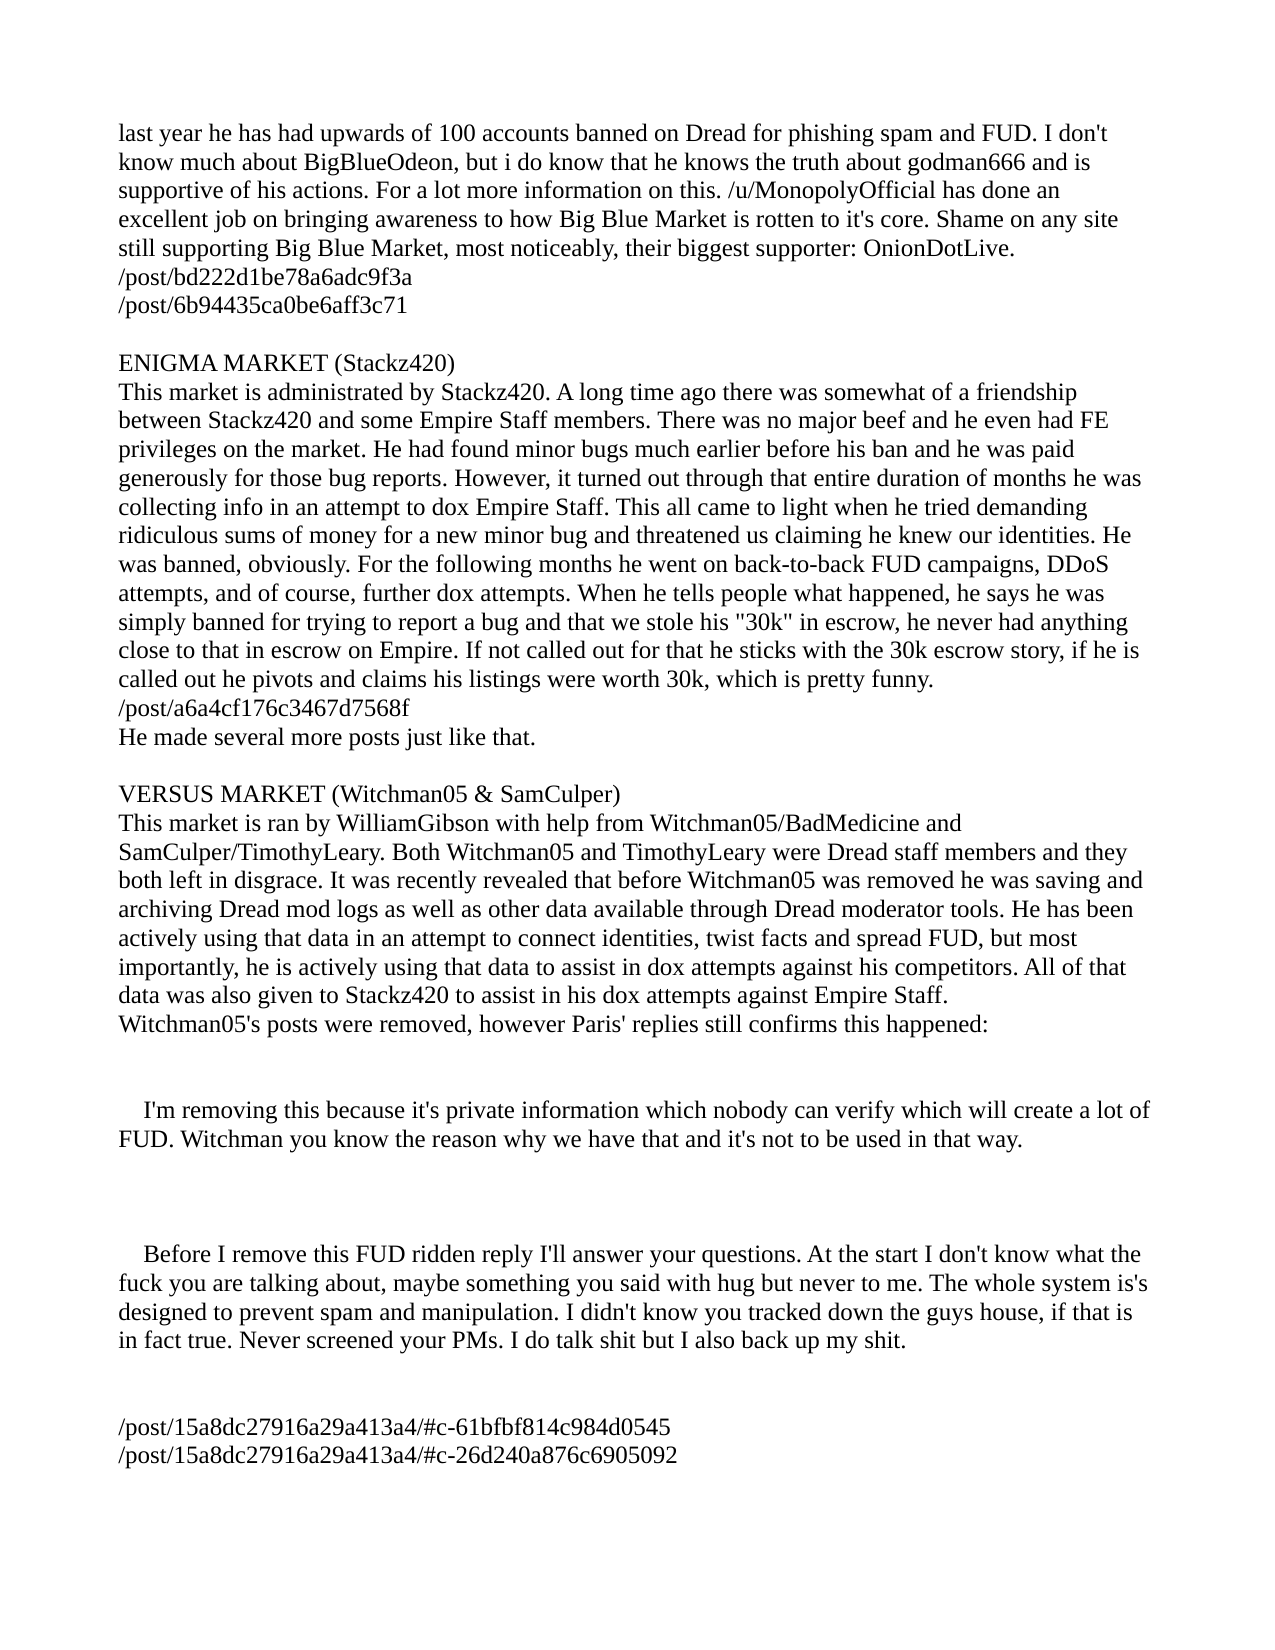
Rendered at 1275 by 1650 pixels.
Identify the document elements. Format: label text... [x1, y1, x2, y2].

text /post/15a8dc27916a29a413a4/#c-26d240a876c6905092 [118, 1441, 1157, 1469]
text Before I remove this FUD ridden reply I'll answer your questions. At the start I don't know what the fuck you are talking about, maybe something you said with hug but never to me. The whole system is's designed to prevent spam and manipulation. I didn't know you tracked down the guys house, if that is in fact true. Never screened your PMs. I do talk shit but I also back up my shit. [118, 1239, 1157, 1354]
text /post/15a8dc27916a29a413a4/#c-61bfbf814c984d0545 [118, 1412, 1157, 1441]
text last year he has had upwards of 100 accounts banned on Dread for phishing spam and FUD. I don't know much about BigBlueOdeon, but i do know that he knows the truth about godman666 and is supportive of his actions. For a lot more information on this. /u/MonopolyOfficial has done an excellent job on bringing awareness to how Big Blue Market is rotten to it's core. Shame on any site still supporting Big Blue Market, most noticeably, their biggest supporter: OnionDotLive. [118, 118, 1157, 262]
text I'm removing this because it's private information which nobody can verify which will create a lot of FUD. Witchman you know the reason why we have that and it's not to be used in that way. [118, 1096, 1157, 1153]
text This market is ran by WilliamGibson with help from Witchman05/BadMedicine and SamCulper/TimothyLeary. Both Witchman05 and TimothyLeary were Dread staff members and they both left in disgrace. It was recently revealed that before Witchman05 was removed he was saving and archiving Dread mod logs as well as other data available through Dread moderator tools. He has been actively using that data in an attempt to connect identities, twist facts and spread FUD, but most importantly, he is actively using that data to assist in dox attempts against his competitors. All of that data was also given to Stackz420 to assist in his dox attempts against Empire Staff. [118, 808, 1157, 1009]
text He made several more posts just like that. [118, 722, 1157, 751]
text /post/a6a4cf176c3467d7568f [118, 693, 1157, 722]
text ENIGMA MARKET (Stackz420) [118, 348, 1157, 377]
text /post/6b94435ca0be6aff3c71 [118, 291, 1157, 319]
text /post/bd222d1be78a6adc9f3a [118, 262, 1157, 291]
text Witchman05's posts were removed, however Paris' replies still confirms this happened: [118, 1009, 1157, 1038]
text This market is administrated by Stackz420. A long time ago there was somewhat of a friendship between Stackz420 and some Empire Staff members. There was no major beef and he even had FE privileges on the market. He had found minor bugs much earlier before his ban and he was paid generously for those bug reports. However, it turned out through that entire duration of months he was collecting info in an attempt to dox Empire Staff. This all came to light when he tried demanding ridiculous sums of money for a new minor bug and threatened us claiming he knew our identities. He was banned, obviously. For the following months he went on back-to-back FUD campaigns, DDoS attempts, and of course, further dox attempts. When he tells people what happened, he says he was simply banned for trying to report a bug and that we stole his "30k" in escrow, he never had anything close to that in escrow on Empire. If not called out for that he sticks with the 30k escrow story, if he is called out he pivots and claims his listings were worth 30k, which is pretty funny. [118, 377, 1157, 693]
text VERSUS MARKET (Witchman05 & SamCulper) [118, 779, 1157, 808]
